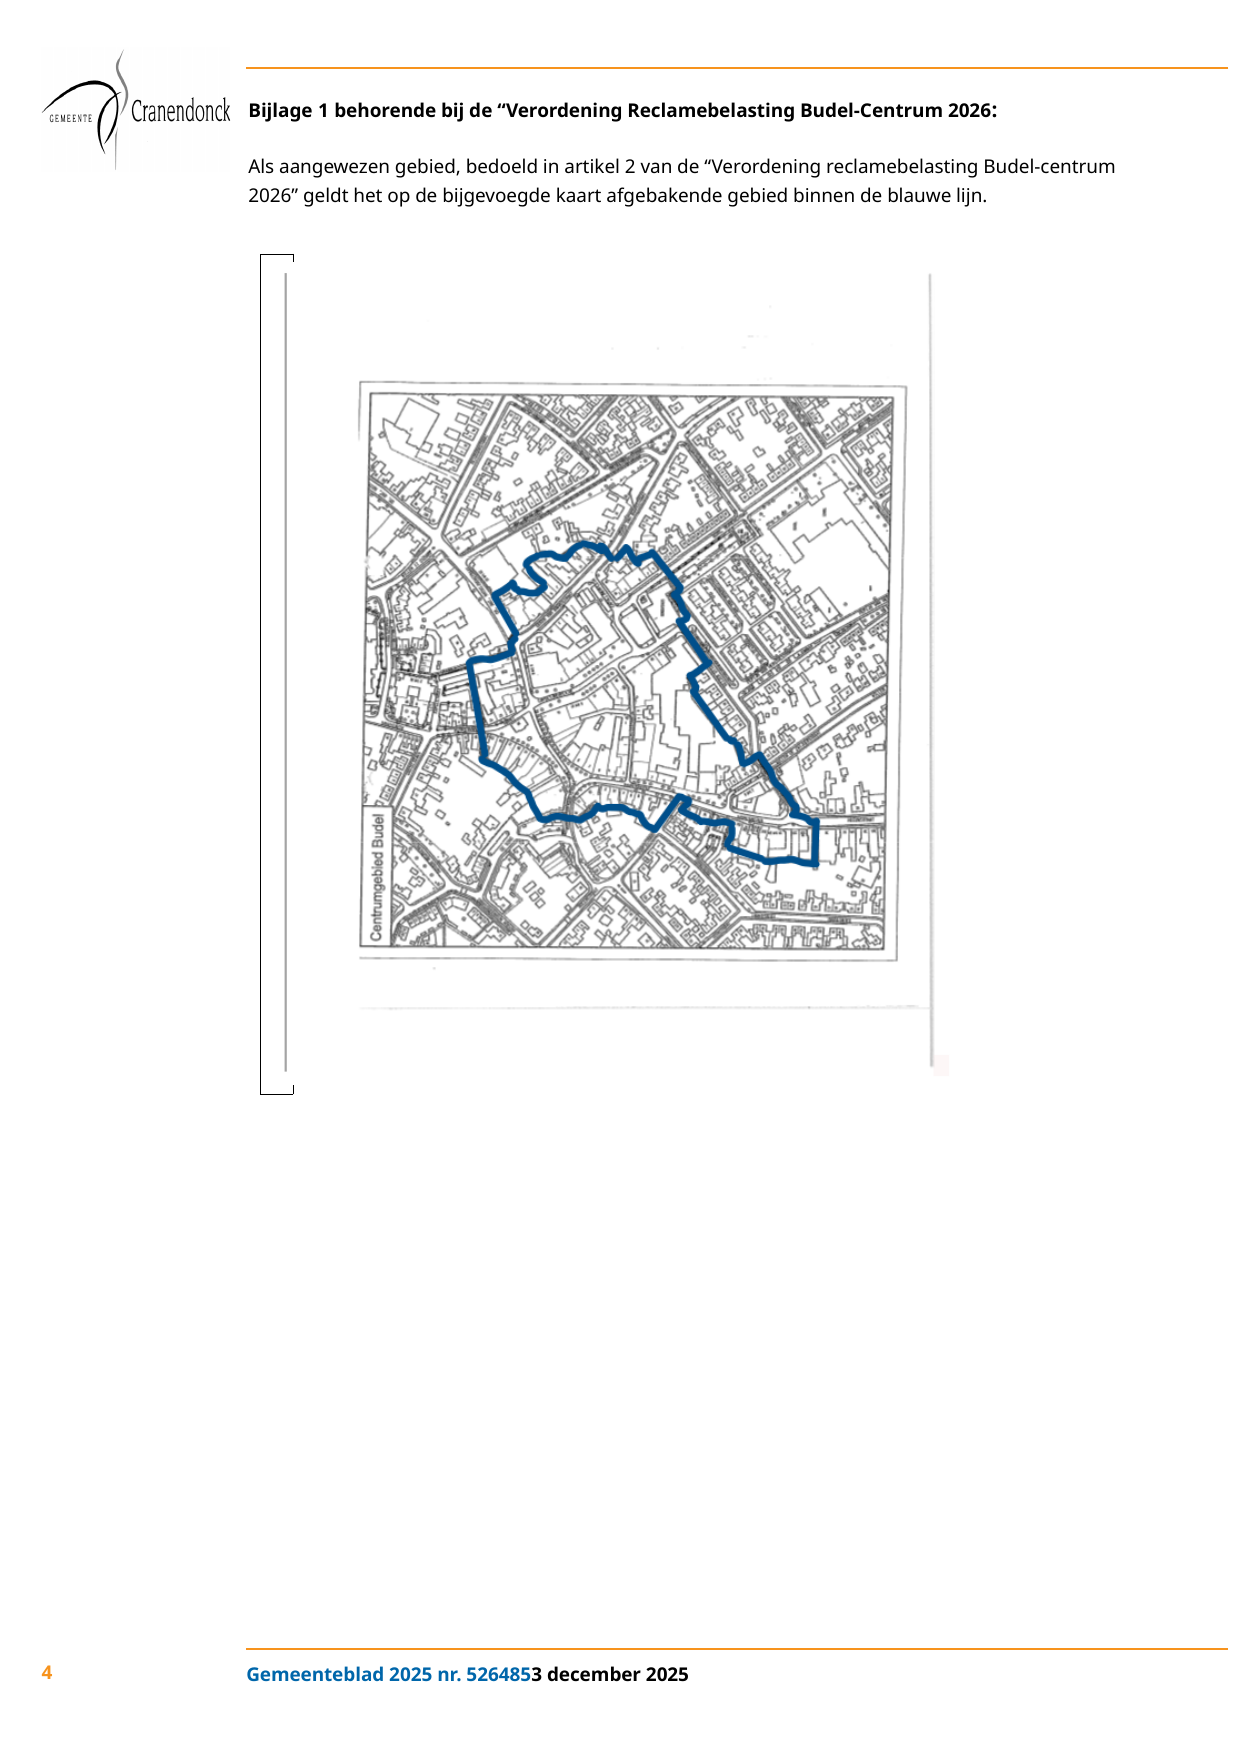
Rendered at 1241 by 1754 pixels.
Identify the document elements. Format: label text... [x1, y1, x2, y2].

text Als aangewezen gebied, bedoeld in artikel 2 van de “Verordening reclamebelasting Budel-centrum 2026” geldt het op de bijgevoegde kaart afgebakende gebied binnen de blauwe lijn. [248, 153, 1152, 208]
picture [41, 47, 231, 172]
text Bijlage 1 behorende bij de “Verordening Reclamebelasting Budel-Centrum 2026: [248, 95, 1152, 123]
picture [268, 262, 978, 1085]
